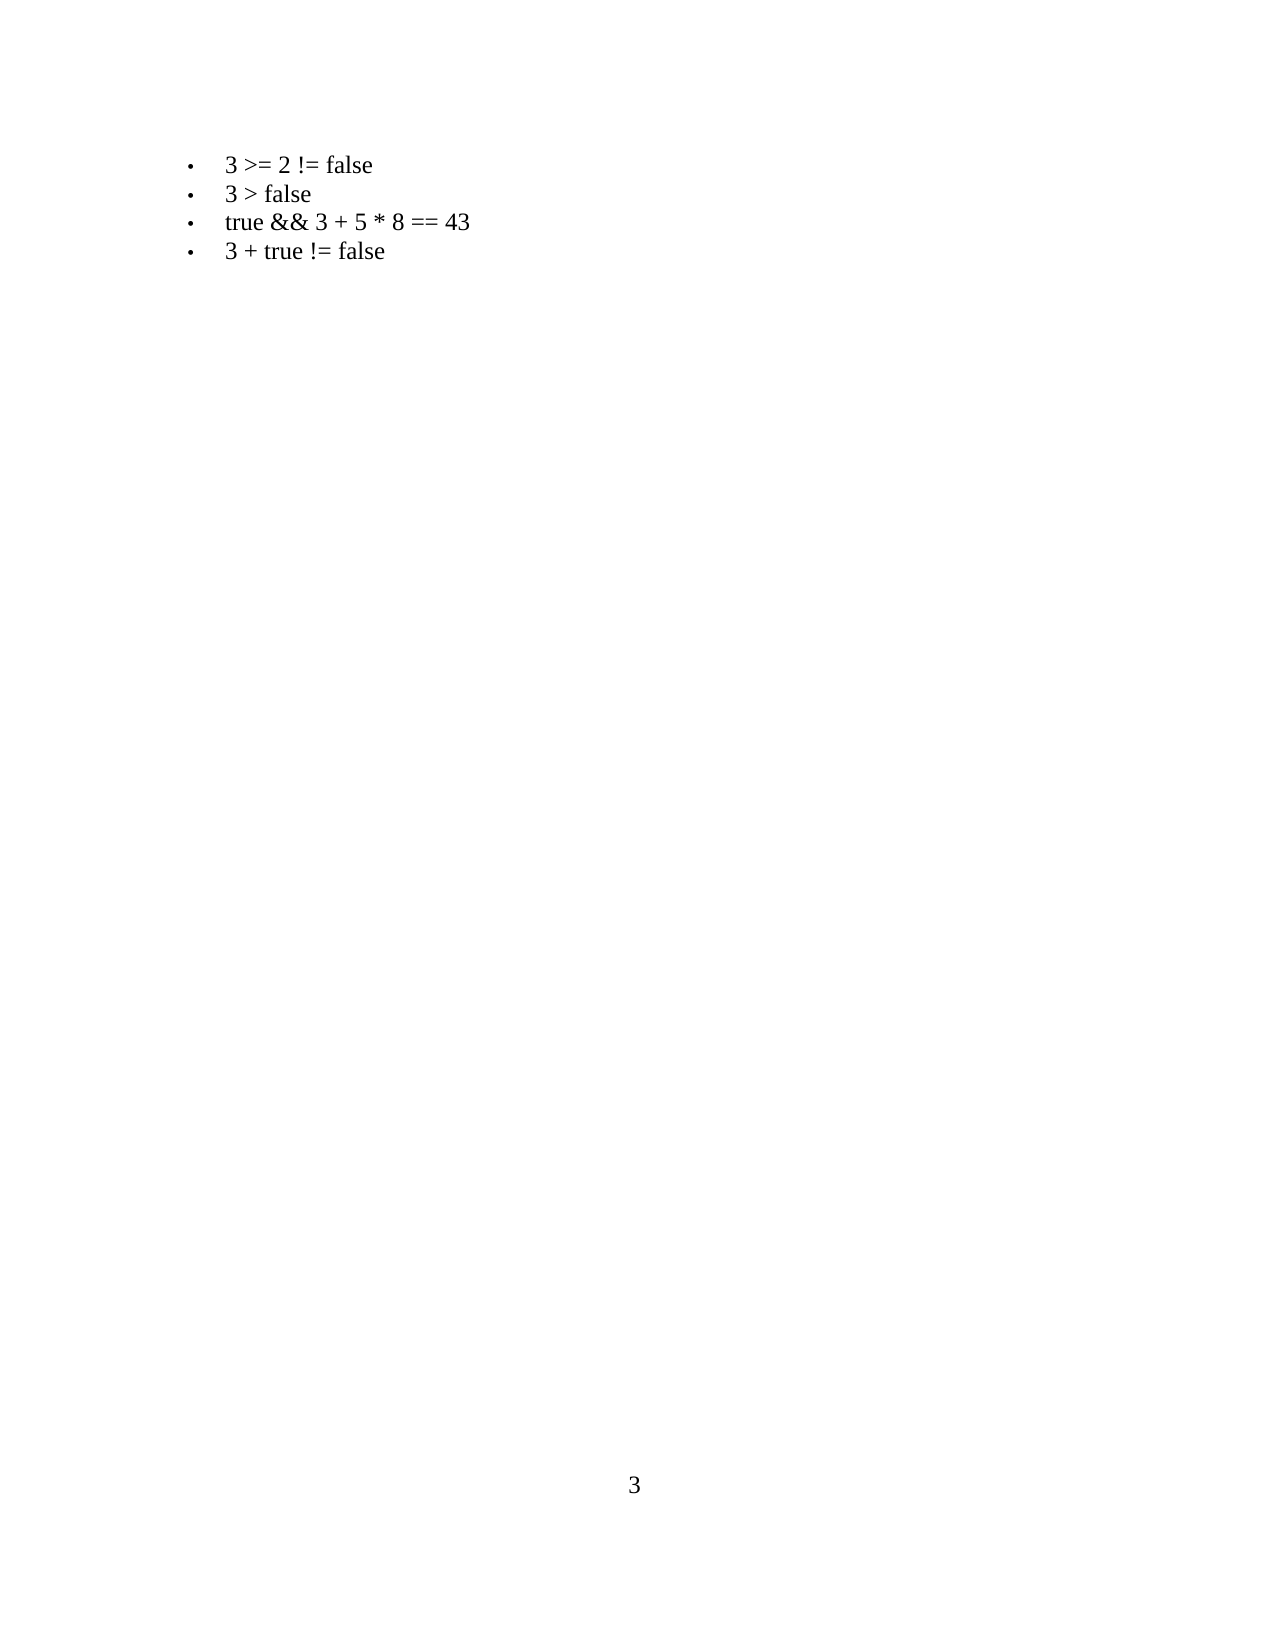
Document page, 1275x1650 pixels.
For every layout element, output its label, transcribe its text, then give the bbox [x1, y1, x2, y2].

list true && 3 + 5 * 8 == 43 [187, 207, 1125, 236]
list 3 + true != false [187, 236, 1125, 265]
list 3 > false [187, 179, 1125, 207]
list 3 >= 2 != false [187, 150, 1125, 179]
